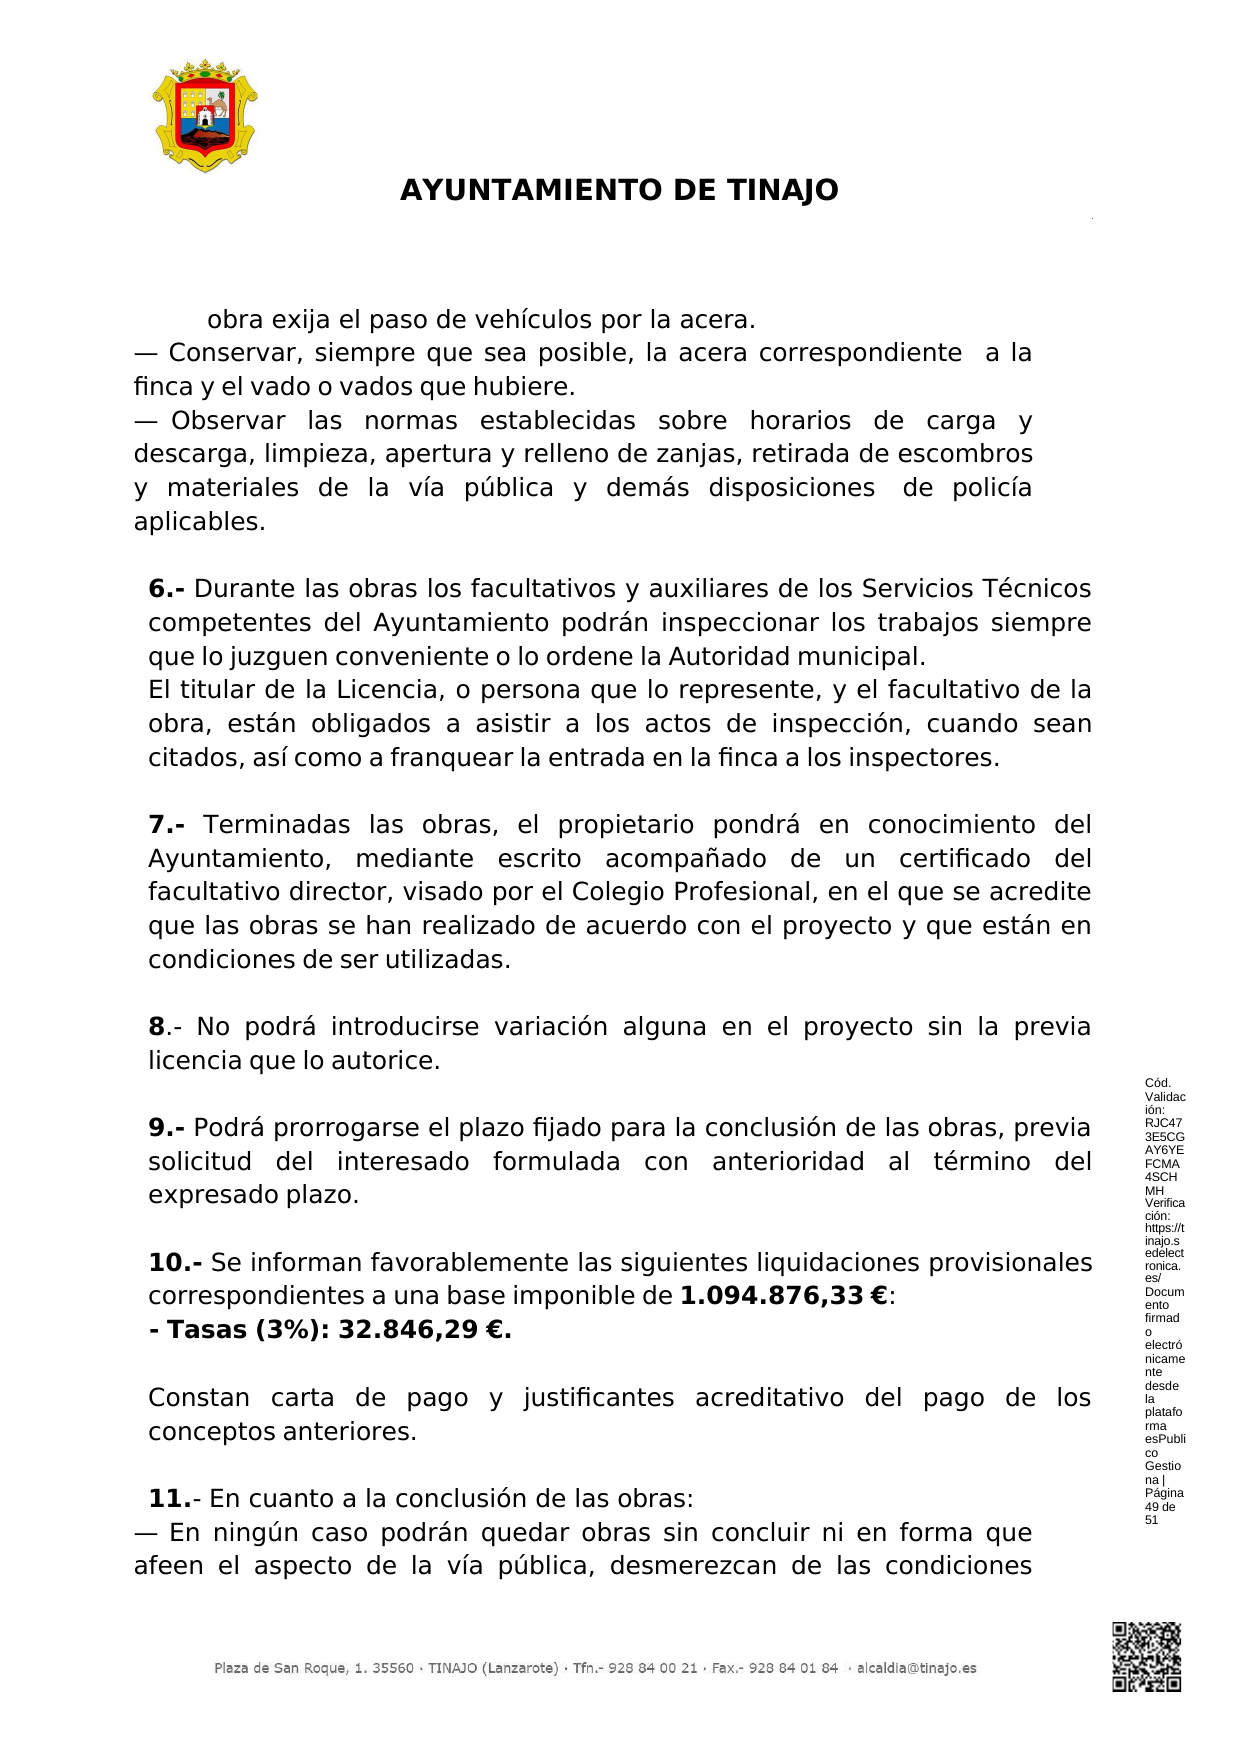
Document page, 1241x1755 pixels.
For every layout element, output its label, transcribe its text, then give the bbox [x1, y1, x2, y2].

text 11.- En cuanto a la conclusión de las obras: [148, 1484, 1132, 1513]
text Verificación: https://tinajo.sedelectronica.es/ [1145, 1198, 1186, 1285]
list Observar las normas establecidas sobre horarios de carga y descarga, limpieza, apertura y relleno de zanjas, retirada de escombros y materiales de la vía pública y demás disposiciones de policía aplicables. [133, 406, 1033, 536]
text El titular de la Licencia, o persona que lo represente, y el facultativo de la obra, están obligados a asistir a los actos de inspección, cuando sean citados, así como a franquear la entrada en la finca a los inspectores. [148, 675, 1092, 772]
text 6.- Durante las obras los facultativos y auxiliares de los Servicios Técnicos competentes del Ayuntamiento podrán inspeccionar los trabajos siempre que lo juzguen conveniente o lo ordene la Autoridad municipal. [148, 574, 1092, 671]
list Conservar, siempre que sea posible, la acera correspondiente a la finca y el vado o vados que hubiere. [133, 338, 1033, 401]
text obra exija el paso de vehículos por la acera. [207, 305, 1132, 334]
text 9.- Podrá prorrogarse el plazo fijado para la conclusión de las obras, previa solicitud del interesado formulada con anterioridad al término del expresado plazo. [148, 1113, 1092, 1210]
text Documento firmado electrónicamente desde la plataforma esPublico Gestiona | Página 49 de 51 [1145, 1285, 1186, 1527]
text 8.- No podrá introducirse variación alguna en el proyecto sin la previa licencia que lo autorice. [148, 1012, 1092, 1075]
list En ningún caso podrán quedar obras sin concluir ni en forma que afeen el aspecto de la vía pública, desmerezcan de las condiciones [133, 1518, 1033, 1581]
text Constan carta de pago y justificantes acreditativo del pago de los conceptos anteriores. [148, 1383, 1092, 1446]
text Cód. Validación: RJC473E5CGAY6YEFCMA4SCHMH [1145, 1077, 1186, 1198]
text 10.- Se informan favorablemente las siguientes liquidaciones provisionales correspondientes a una base imponible de 1.094.876,33 €: [148, 1248, 1093, 1311]
text - Tasas (3%): 32.846,29 €. [149, 1316, 1132, 1345]
text 7.- Terminadas las obras, el propietario pondrá en conocimiento del Ayuntamiento, mediante escrito acompañado de un certificado del facultativo director, visado por el Colegio Profesional, en el que se acredite que las obras se han realizado de acuerdo con el proyecto y que están en condiciones de ser utilizadas. [148, 810, 1092, 974]
